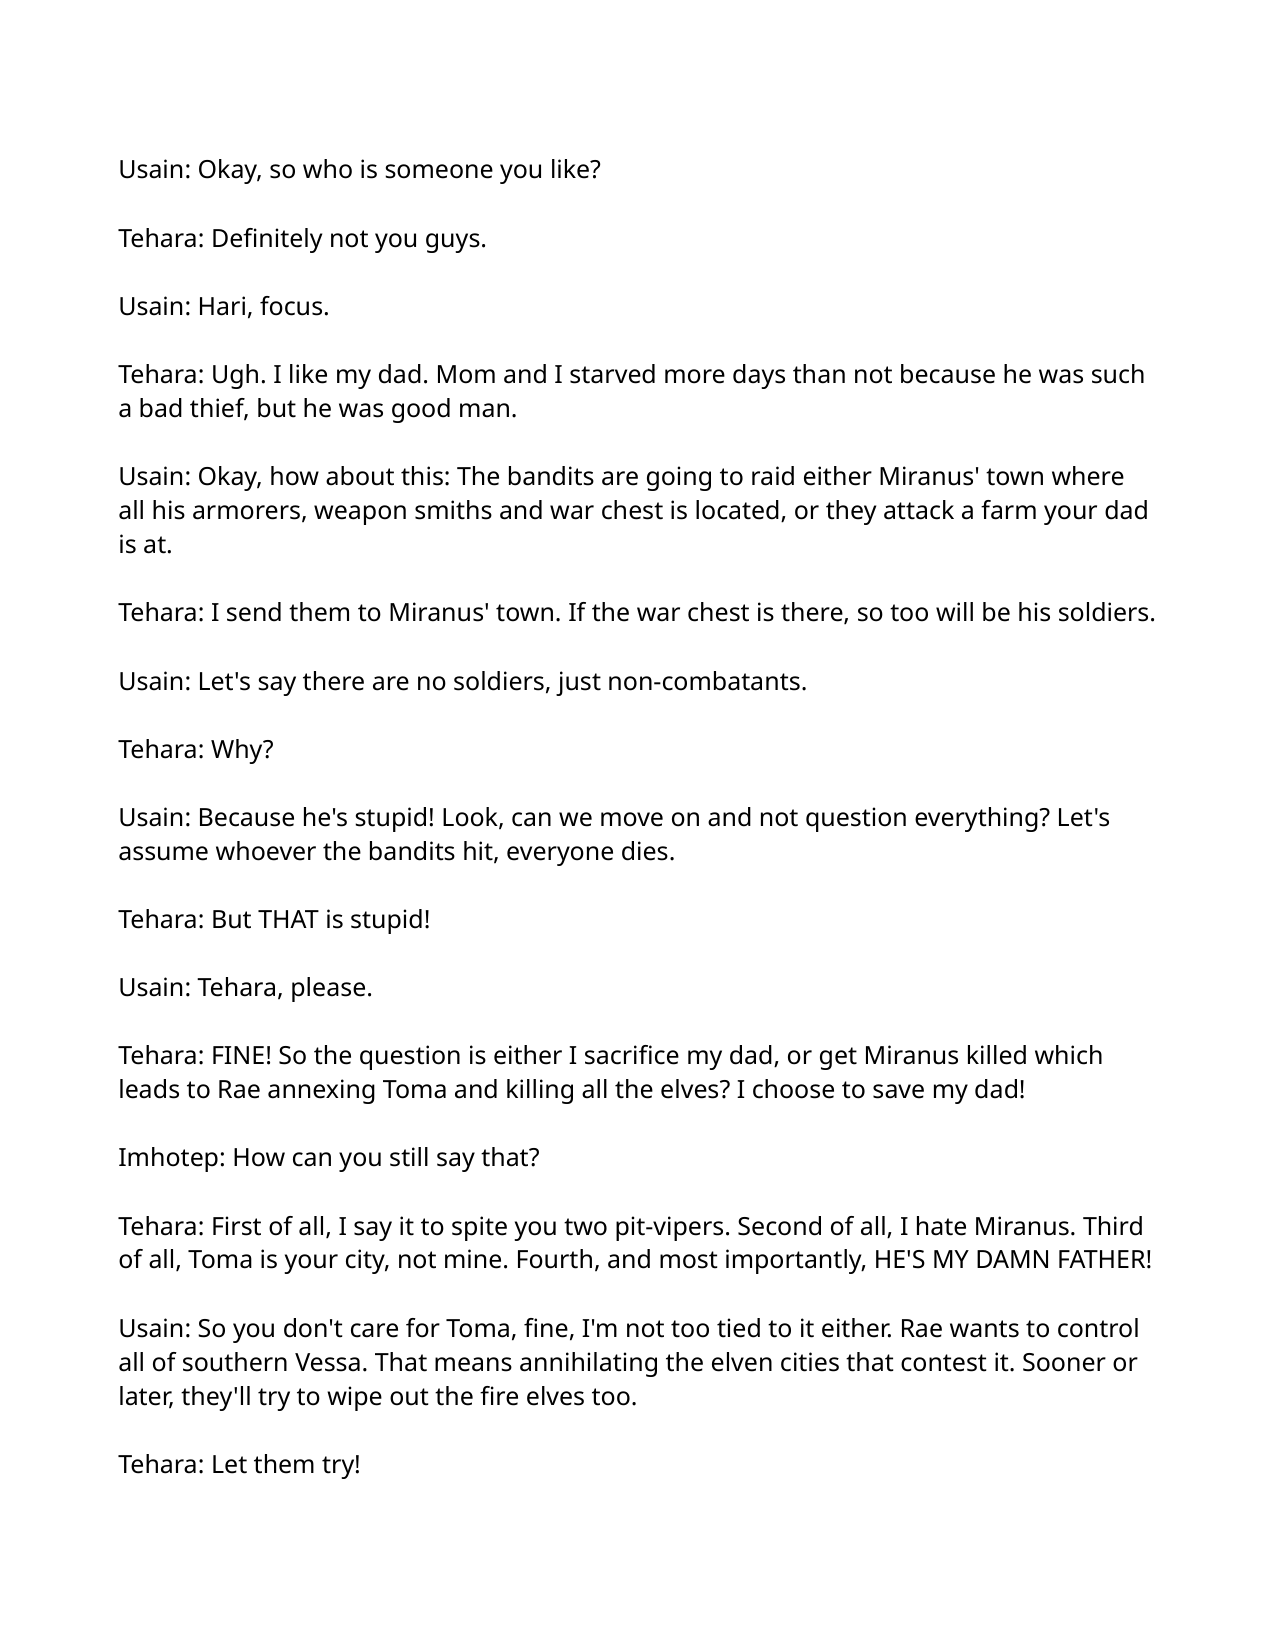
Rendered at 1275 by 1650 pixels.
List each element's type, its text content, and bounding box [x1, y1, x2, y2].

text Tehara: I send them to Miranus' town. If the war chest is there, so too will be his soldiers. [118, 595, 1157, 629]
text Usain: Okay, how about this: The bandits are going to raid either Miranus' town where all his armorers, weapon smiths and war chest is located, or they attack a farm your dad is at. [118, 459, 1157, 561]
text Imhotep: How can you still say that? [118, 1140, 1157, 1174]
text Usain: Okay, so who is someone you like? [118, 152, 1157, 186]
text Usain: Hari, focus. [118, 288, 1157, 322]
text Usain: Let's say there are no soldiers, just non-combatants. [118, 663, 1157, 697]
text Usain: So you don't care for Toma, fine, I'm not too tied to it either. Rae wants to control all of southern Vessa. That means annihilating the elven cities that contest it. Sooner or later, they'll try to wipe out the fire elves too. [118, 1310, 1157, 1412]
text Usain: Because he's stupid! Look, can we move on and not question everything? Let's assume whoever the bandits hit, everyone dies. [118, 799, 1157, 867]
text Usain: Tehara, please. [118, 970, 1157, 1004]
text Tehara: First of all, I say it to spite you two pit-vipers. Second of all, I hate Miranus. Third of all, Toma is your city, not mine. Fourth, and most importantly, HE'S MY DAMN FATHER! [118, 1208, 1157, 1276]
text Tehara: Let them try! [118, 1447, 1157, 1481]
text Tehara: Definitely not you guys. [118, 220, 1157, 254]
text Tehara: Ugh. I like my dad. Mom and I starved more days than not because he was such a bad thief, but he was good man. [118, 357, 1157, 425]
text Tehara: But THAT is stupid! [118, 902, 1157, 936]
text Tehara: FINE! So the question is either I sacrifice my dad, or get Miranus killed which leads to Rae annexing Toma and killing all the elves? I choose to save my dad! [118, 1038, 1157, 1106]
text Tehara: Why? [118, 731, 1157, 765]
